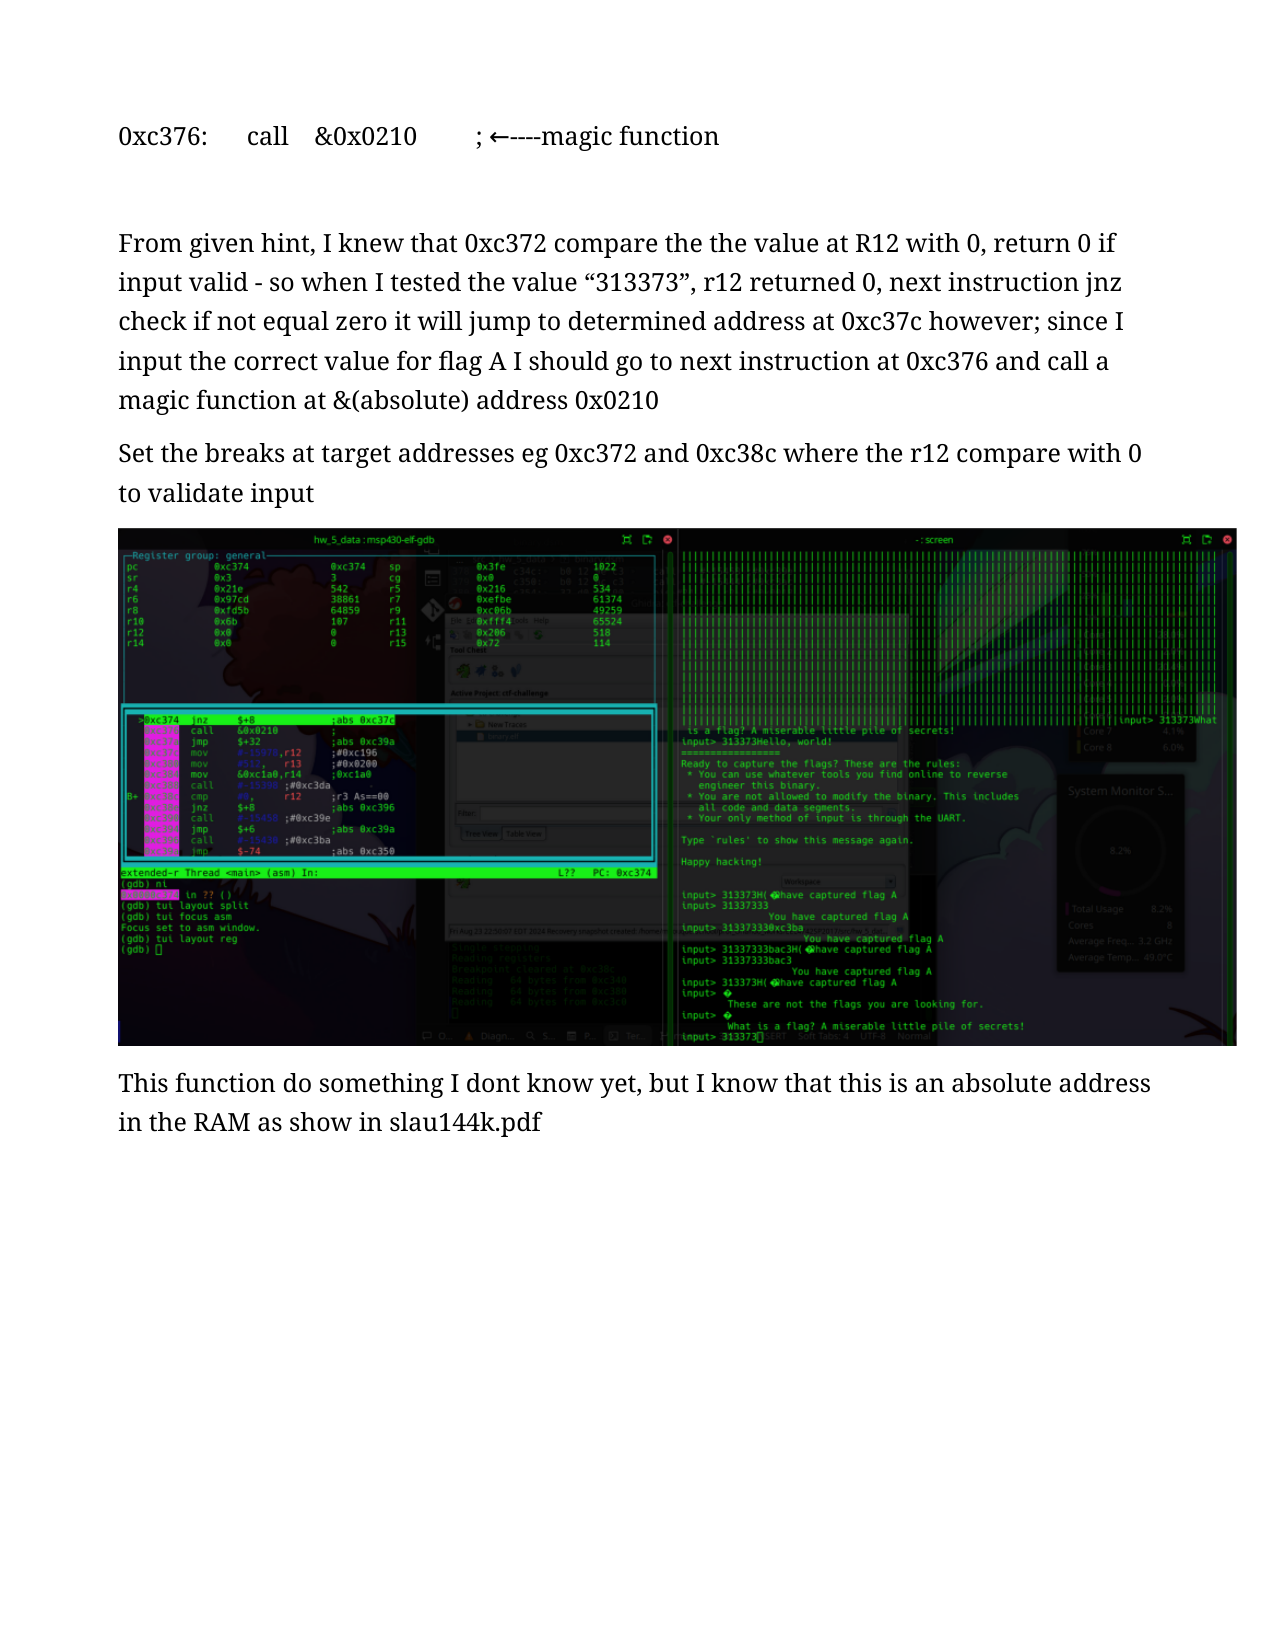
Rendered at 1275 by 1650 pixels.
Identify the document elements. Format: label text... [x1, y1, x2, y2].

text 0xc376: call &0x0210 ; ←----magic function [118, 118, 1157, 152]
picture [118, 528, 1237, 1046]
text From given hint, I knew that 0xc372 compare the the value at R12 with 0, return 0 if input valid - so when I tested the value “313373”, r12 returned 0, next instruction jnz check if not equal zero it will jump to determined address at 0xc37c however; since I input the correct value for flag A I should go to next instruction at 0xc376 and call a magic function at &(absolute) address 0x0210 [118, 226, 1157, 416]
text Set the breaks at target addresses eg 0xc372 and 0xc38c where the r12 compare with 0 to validate input [118, 436, 1157, 509]
text This function do something I dont know yet, but I know that this is an absolute address in the RAM as show in slau144k.pdf­ [118, 1065, 1157, 1138]
